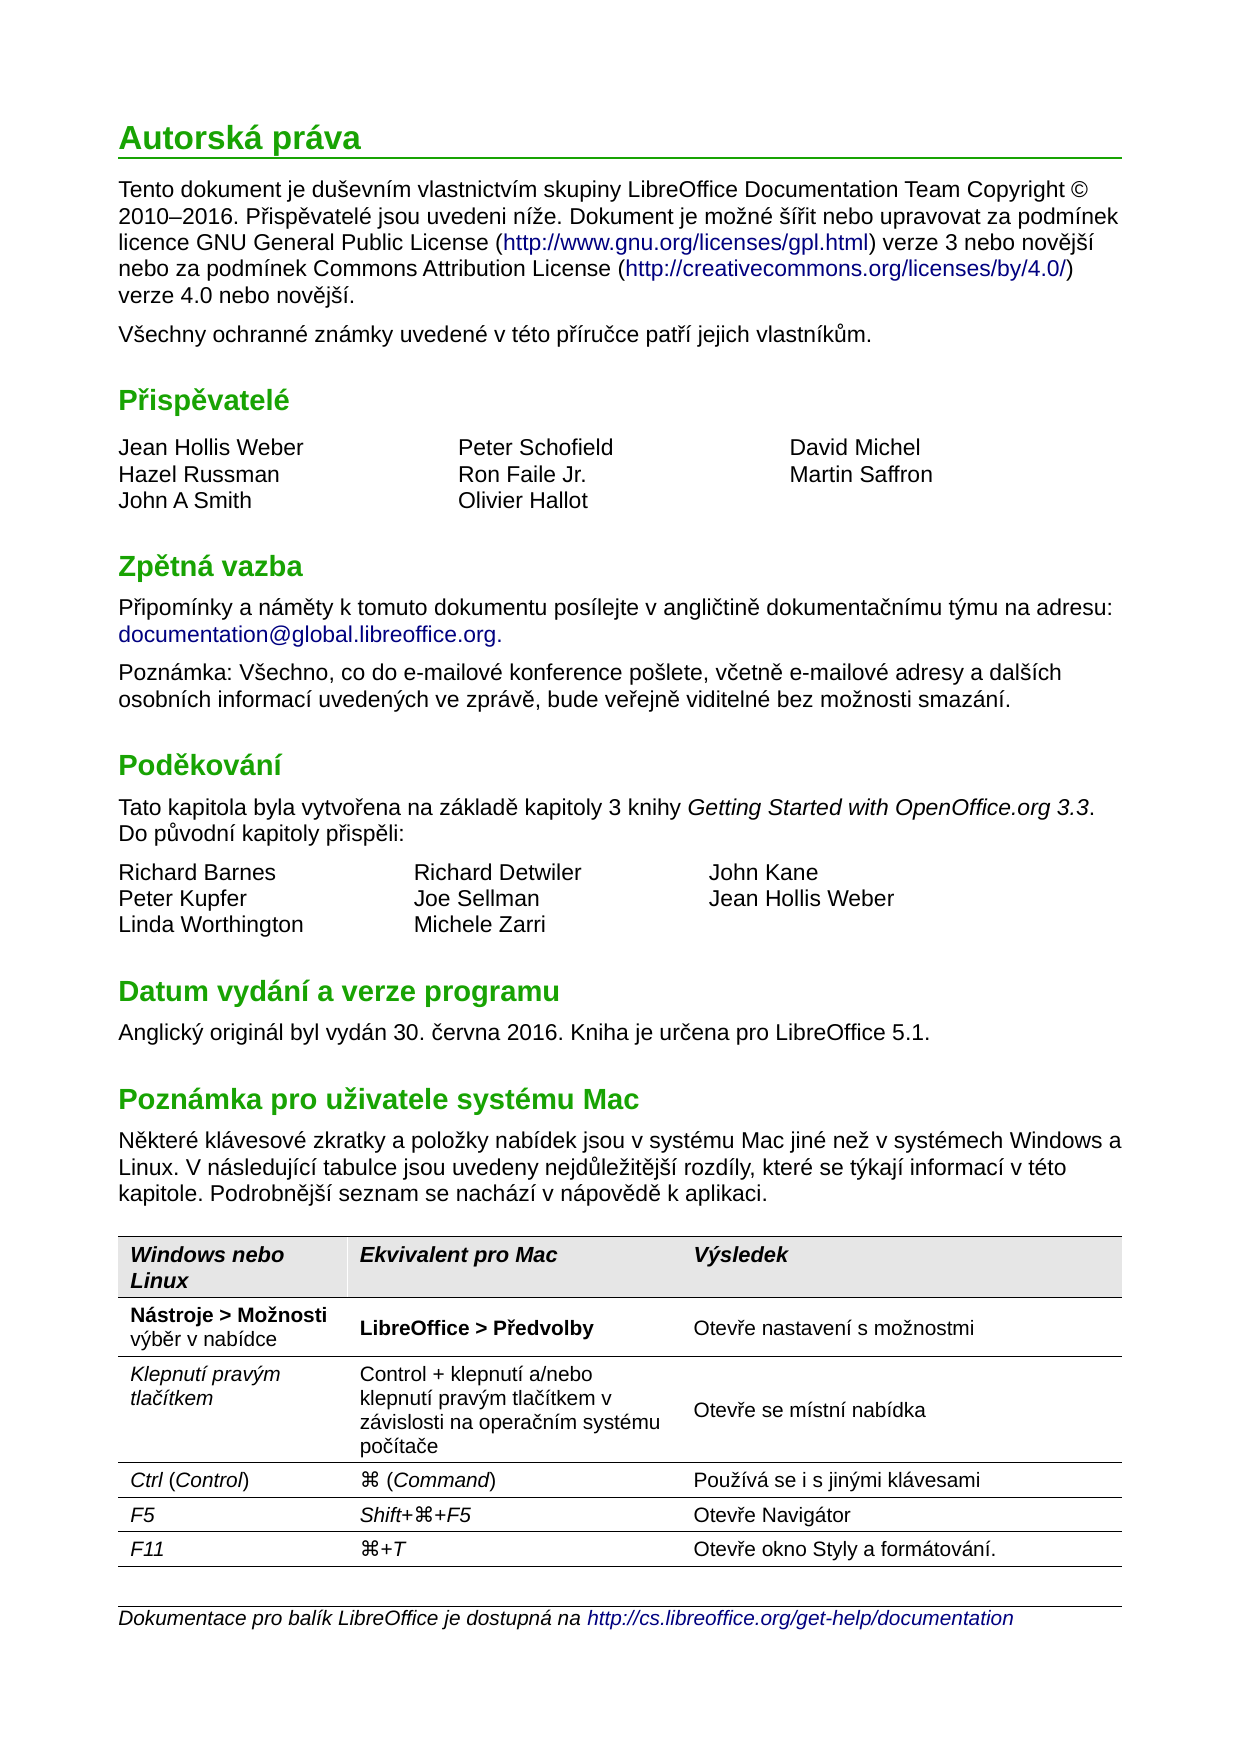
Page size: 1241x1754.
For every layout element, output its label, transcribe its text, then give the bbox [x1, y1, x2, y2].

text Poznámka: Všechno, co do e-mailové konference pošlete, včetně e-mailové adresy a dalších osobních informací uvedených ve zprávě, bude veřejně viditelné bez možnosti smazání. [118, 659, 1122, 712]
table_cell F11 [118, 1532, 347, 1566]
text Tento dokument je duševním vlastnictvím skupiny LibreOffice Documentation Team Copyright © 2010–2016. Přispěvatelé jsou uvedeni níže. Dokument je možné šířit nebo upravovat za podmínek licence GNU General Public License (http://www.gnu.org/licenses/gpl.html) verze 3 nebo novější nebo za podmínek Commons Attribution License (http://creativecommons.org/licenses/by/4.0/) verze 4.0 nebo novější. [118, 176, 1122, 308]
table_cell Otevře Navigátor [681, 1498, 1122, 1531]
table_cell Otevře nastavení s možnostmi [681, 1298, 1122, 1356]
text Všechny ochranné známky uvedené v této příručce patří jejich vlastníkům. [118, 321, 1122, 347]
table_cell Otevře okno Styly a formátování. [681, 1532, 1122, 1566]
table_cell Hazel Russman [118, 461, 458, 487]
table_cell Používá se i s jinými klávesami [681, 1463, 1122, 1497]
subtitle Autorská práva [118, 118, 1122, 157]
subtitle Poděkování [118, 748, 1122, 782]
text Připomínky a náměty k tomuto dokumentu posílejte v angličtině dokumentačnímu týmu na adresu: documentation@global.libreoffice.org. [118, 594, 1122, 647]
table_cell John A Smith [118, 487, 458, 513]
text Některé klávesové zkratky a položky nabídek jsou v systému Mac jiné než v systémech Windows a Linux. V následující tabulce jsou uvedeny nejdůležitější rozdíly, které se týkají informací v této kapitole. Podrobnější seznam se nachází v nápovědě k aplikaci. [118, 1127, 1122, 1206]
table_cell ⌘ (Command) [348, 1463, 681, 1497]
table_cell Klepnutí pravým tlačítkem [118, 1357, 347, 1462]
table_header Jean Hollis Weber [118, 434, 458, 461]
table_cell Control + klepnutí a/nebo klepnutí pravým tlačítkem v závislosti na operačním systému počítače [348, 1357, 681, 1462]
table_header Windows nebo Linux [118, 1237, 347, 1297]
table_cell ⌘+T [348, 1532, 681, 1566]
table_cell Martin Saffron [789, 461, 1122, 487]
subtitle Poznámka pro uživatele systému Mac [118, 1082, 1122, 1115]
table_header Peter Schofield [458, 434, 789, 461]
text Richard Barnes Richard Detwiler John Kane Peter Kupfer Joe Sellman Jean Hollis Weber Linda Worthington Michele Zarri [118, 859, 1122, 938]
text Tato kapitola byla vytvořena na základě kapitoly 3 knihy Getting Started with OpenOffice.org 3.3. Do původní kapitoly přispěli: [118, 793, 1122, 846]
table_cell Otevře se místní nabídka [681, 1357, 1122, 1462]
table_cell Ctrl (Control) [118, 1463, 347, 1497]
subtitle Přispěvatelé [118, 383, 1122, 417]
table_cell Nástroje > Možnosti výběr v nabídce [118, 1298, 347, 1356]
text Anglický originál byl vydán 30. června 2016. Kniha je určena pro LibreOffice 5.1. [118, 1019, 1122, 1046]
table_cell LibreOffice > Předvolby [348, 1298, 681, 1356]
table_cell Olivier Hallot [458, 487, 789, 513]
table_cell Ron Faile Jr. [458, 461, 789, 487]
table_header Výsledek [681, 1237, 1122, 1297]
subtitle Datum vydání a verze programu [118, 974, 1122, 1007]
table_cell F5 [118, 1498, 347, 1531]
table_header David Michel [789, 434, 1122, 461]
table_cell Shift+⌘+F5 [348, 1498, 681, 1531]
table_header Ekvivalent pro Mac [348, 1237, 681, 1297]
table_cell [789, 487, 1122, 513]
subtitle Zpětná vazba [118, 549, 1122, 582]
